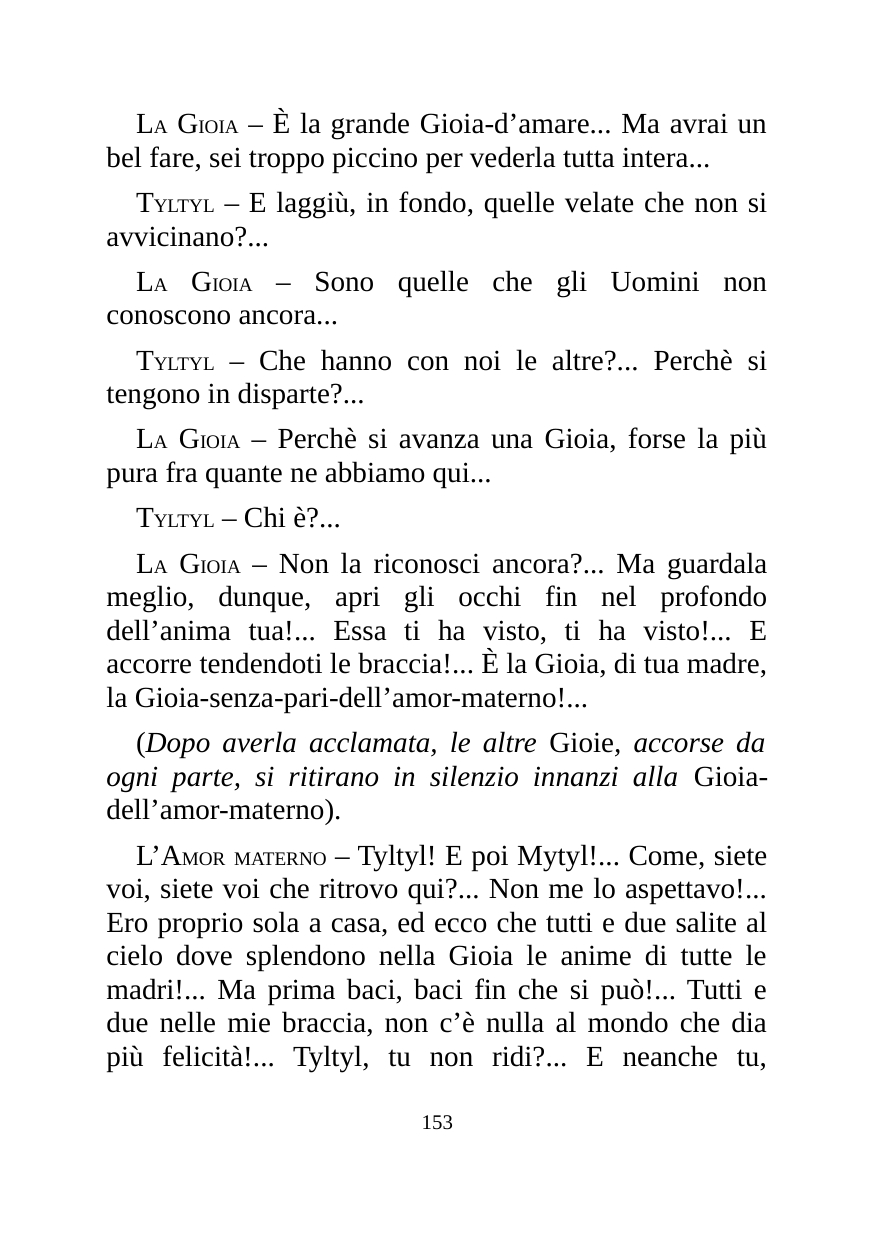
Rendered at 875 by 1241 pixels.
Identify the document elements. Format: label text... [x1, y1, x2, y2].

text Tyltyl – Che hanno con noi le altre?... Perchè si tengono in disparte?... [106, 343, 768, 410]
text Tyltyl – E laggiù, in fondo, quelle velate che non si avvicinano?... [106, 185, 768, 252]
text Tyltyl – Chi è?... [106, 501, 768, 534]
text La Gioia – Perchè si avanza una Gioia, forse la più pura fra quante ne abbiamo qui... [106, 422, 768, 489]
text La Gioia – È la grande Gioia-d’amare... Ma avrai un bel fare, sei troppo piccino per vederla tutta intera... [106, 106, 768, 173]
text L’Amor materno – Tyltyl! E poi Mytyl!... Come, siete voi, siete voi che ritrovo qui?... Non me lo aspettavo!... Ero proprio sola a casa, ed ecco che tutti e due salite al cielo dove splendono nella Gioia le anime di tutte le madri!... Ma prima baci, baci fin che si può!... Tutti e due nelle mie braccia, non c’è nulla al mondo che dia più felicità!... Tyltyl, tu non ridi?... E neanche tu, [106, 838, 768, 1072]
text La Gioia – Sono quelle che gli Uomini non conoscono ancora... [106, 264, 768, 331]
text (Dopo averla acclamata, le altre Gioie, accorse da ogni parte, si ritirano in silenzio innanzi alla Gioia-dell’amor-materno). [106, 725, 768, 826]
text La Gioia – Non la riconosci ancora?... Ma guardala meglio, dunque, apri gli occhi fin nel profondo dell’anima tua!... Essa ti ha visto, ti ha visto!... E accorre tendendoti le braccia!... È la Gioia, di tua madre, la Gioia-senza-pari-dell’amor-materno!... [106, 546, 768, 713]
